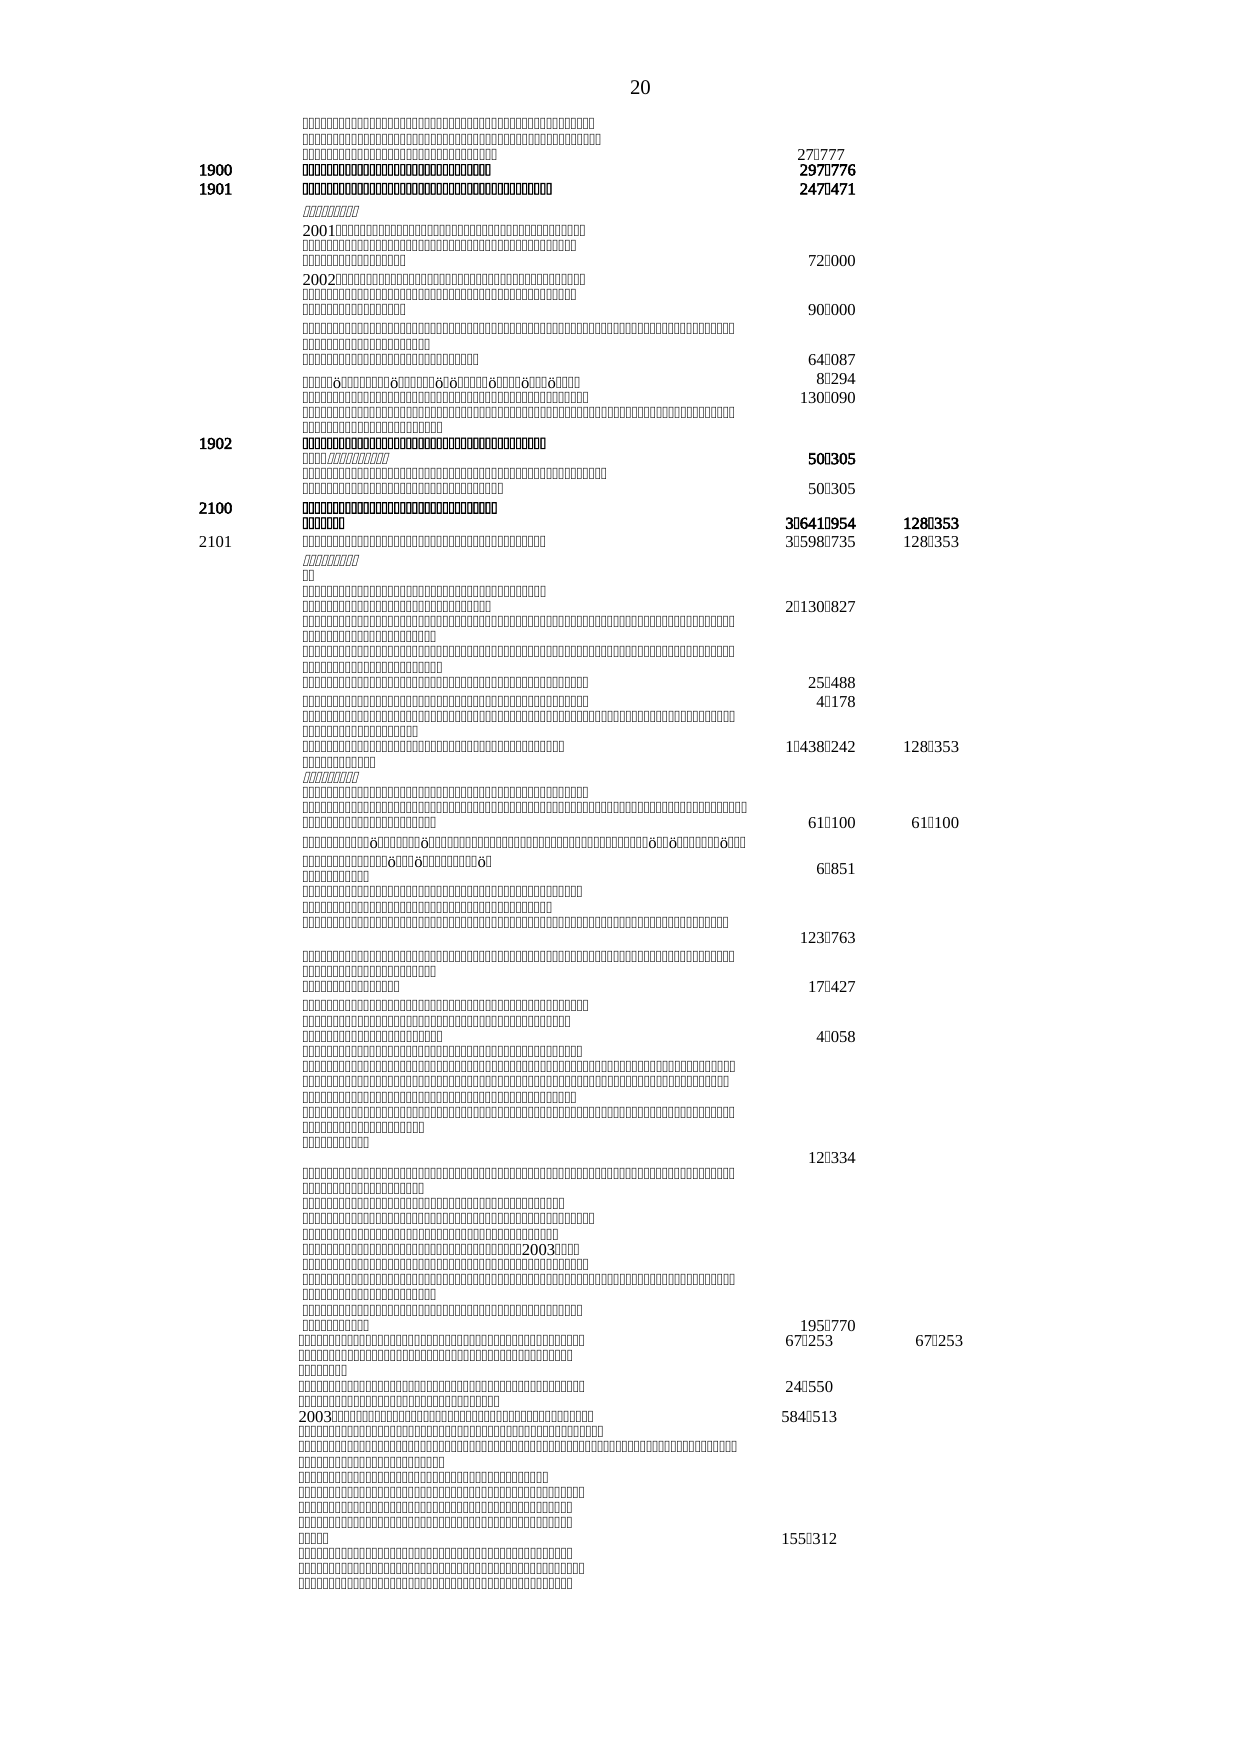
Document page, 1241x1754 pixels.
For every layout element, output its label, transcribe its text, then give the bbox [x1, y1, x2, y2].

table_cell   [291, 392, 749, 437]
table_cell    [291, 224, 749, 274]
table_cell  [764, 833, 867, 886]
table_cell [867, 392, 970, 437]
table_cell  [749, 1487, 867, 1548]
table_cell  [867, 502, 970, 536]
table_cell [970, 1548, 986, 1604]
table_cell  [291, 205, 749, 224]
table_cell [970, 1411, 986, 1487]
table_cell [188, 468, 291, 502]
table_cell [867, 224, 970, 274]
table_cell [867, 1411, 970, 1487]
table_cell  [749, 536, 867, 555]
table_cell  [188, 536, 291, 555]
table_cell    [291, 570, 749, 616]
table_cell [970, 118, 986, 164]
table_cell [970, 468, 986, 502]
table_cell  [749, 570, 867, 616]
table_cell  [749, 1046, 867, 1168]
table_cell  [749, 1381, 867, 1411]
table_cell  [749, 1168, 867, 1335]
table_cell   [291, 1381, 749, 1411]
table_cell  [734, 502, 867, 536]
table_cell     [291, 1411, 749, 1487]
table_cell     [291, 1487, 749, 1548]
table_cell  [764, 468, 867, 502]
table_cell  [749, 164, 867, 183]
table_cell  [867, 536, 970, 555]
table_cell  [749, 1411, 867, 1487]
table_cell   [291, 951, 749, 1000]
table_cell [867, 438, 970, 468]
table_cell [188, 224, 291, 274]
table_cell [970, 1487, 986, 1548]
table_cell [970, 951, 986, 1000]
table_cell  [291, 164, 749, 183]
table_cell   [291, 468, 763, 502]
table_cell [970, 1046, 986, 1168]
table_cell  [291, 555, 749, 570]
table_cell [188, 274, 291, 323]
table_cell  [867, 1335, 970, 1381]
table_cell [188, 696, 291, 741]
table_cell [970, 274, 986, 323]
table_cell    [291, 274, 749, 323]
table_cell [970, 224, 986, 274]
table_cell [970, 1000, 986, 1046]
table_cell [867, 468, 970, 502]
table_cell   [291, 787, 763, 833]
table_cell öööööööö  [291, 833, 763, 886]
table_cell  [749, 951, 867, 1000]
table_cell  [749, 1000, 867, 1046]
table_cell [867, 183, 970, 205]
table_cell  [749, 696, 867, 741]
table_cell  [749, 274, 867, 323]
table_cell [970, 886, 986, 951]
table_cell [867, 696, 970, 741]
table_cell [188, 1000, 291, 1046]
table_cell [867, 1487, 970, 1548]
table_cell [188, 323, 291, 372]
table_cell [970, 392, 986, 437]
table_cell  [749, 224, 867, 274]
table_cell  [188, 183, 291, 205]
table_cell    [291, 1335, 749, 1381]
table_cell  [291, 183, 749, 205]
table_cell          [291, 1168, 749, 1335]
table_cell [867, 1548, 970, 1604]
table_cell    [291, 886, 749, 951]
table_cell  [749, 183, 867, 205]
table_cell [970, 1168, 986, 1335]
table_cell [867, 833, 970, 886]
table_cell  [291, 772, 749, 787]
table_cell [970, 616, 986, 696]
table_cell [867, 274, 970, 323]
table_cell [970, 1381, 986, 1411]
table_cell [970, 502, 986, 536]
table_cell  [867, 741, 970, 772]
table_cell  [749, 373, 867, 392]
table_cell [749, 555, 867, 570]
table_cell    [291, 616, 749, 696]
table_cell [749, 772, 867, 787]
table_cell  [749, 1335, 867, 1381]
table_cell [188, 392, 291, 437]
table_cell [188, 1168, 291, 1335]
table_cell [970, 696, 986, 741]
table_cell ööööööö [291, 373, 749, 392]
table_cell  [775, 118, 867, 164]
table_cell  [749, 886, 867, 951]
table_cell [188, 205, 291, 224]
table_cell [970, 183, 986, 205]
table_cell [764, 1548, 867, 1604]
table_cell  [188, 438, 291, 468]
table_cell [188, 886, 291, 951]
table_cell    [291, 1000, 749, 1046]
table_cell  [749, 392, 867, 437]
table_cell [867, 772, 970, 787]
table_cell [867, 205, 970, 224]
table_cell [188, 570, 291, 616]
table_cell  [188, 164, 291, 183]
table_cell [867, 1046, 970, 1168]
table_cell [188, 772, 291, 787]
table_cell [970, 555, 986, 570]
table_cell [188, 1381, 291, 1411]
table_cell  [749, 741, 867, 772]
table_cell [970, 741, 986, 772]
table_cell    [291, 118, 775, 164]
table_cell [970, 833, 986, 886]
table_cell [188, 118, 291, 164]
table_cell [867, 570, 970, 616]
table_cell [188, 1335, 291, 1381]
table_cell [867, 1381, 970, 1411]
table_cell  [764, 438, 867, 468]
table_cell [867, 616, 970, 696]
table_cell  [764, 787, 867, 833]
table_cell [188, 373, 291, 392]
table_cell [188, 741, 291, 772]
table_cell [970, 205, 986, 224]
table_cell      [291, 1046, 749, 1168]
table_cell   [291, 696, 749, 741]
table_cell [188, 555, 291, 570]
table_cell [970, 373, 986, 392]
table_cell [188, 1548, 291, 1604]
table_cell    [291, 1548, 763, 1604]
table_cell   [291, 323, 749, 372]
table_cell [749, 205, 867, 224]
table_cell [867, 1168, 970, 1335]
table_cell [188, 1487, 291, 1548]
table_cell [970, 787, 986, 833]
table_cell [867, 951, 970, 1000]
table_cell [188, 951, 291, 1000]
table_cell   [291, 502, 734, 536]
table_cell [188, 833, 291, 886]
table_cell [867, 164, 970, 183]
table_cell  [188, 502, 291, 536]
table_cell  [291, 536, 749, 555]
table_cell [970, 772, 986, 787]
table_cell   [291, 438, 763, 468]
table_cell [970, 536, 986, 555]
table_cell [970, 164, 986, 183]
table_cell [867, 373, 970, 392]
table_cell [188, 616, 291, 696]
table_cell [970, 1335, 986, 1381]
table_cell  [749, 323, 867, 372]
table_cell  [749, 616, 867, 696]
table_cell [867, 886, 970, 951]
table_cell [970, 323, 986, 372]
table_cell [867, 323, 970, 372]
table_cell [970, 438, 986, 468]
table_cell [188, 1046, 291, 1168]
table_cell [867, 118, 970, 164]
table_cell   [291, 741, 749, 772]
table_cell  [867, 787, 970, 833]
table_cell [970, 570, 986, 616]
table_cell [188, 1411, 291, 1487]
table_cell [867, 555, 970, 570]
table_cell [867, 1000, 970, 1046]
table_cell [188, 787, 291, 833]
